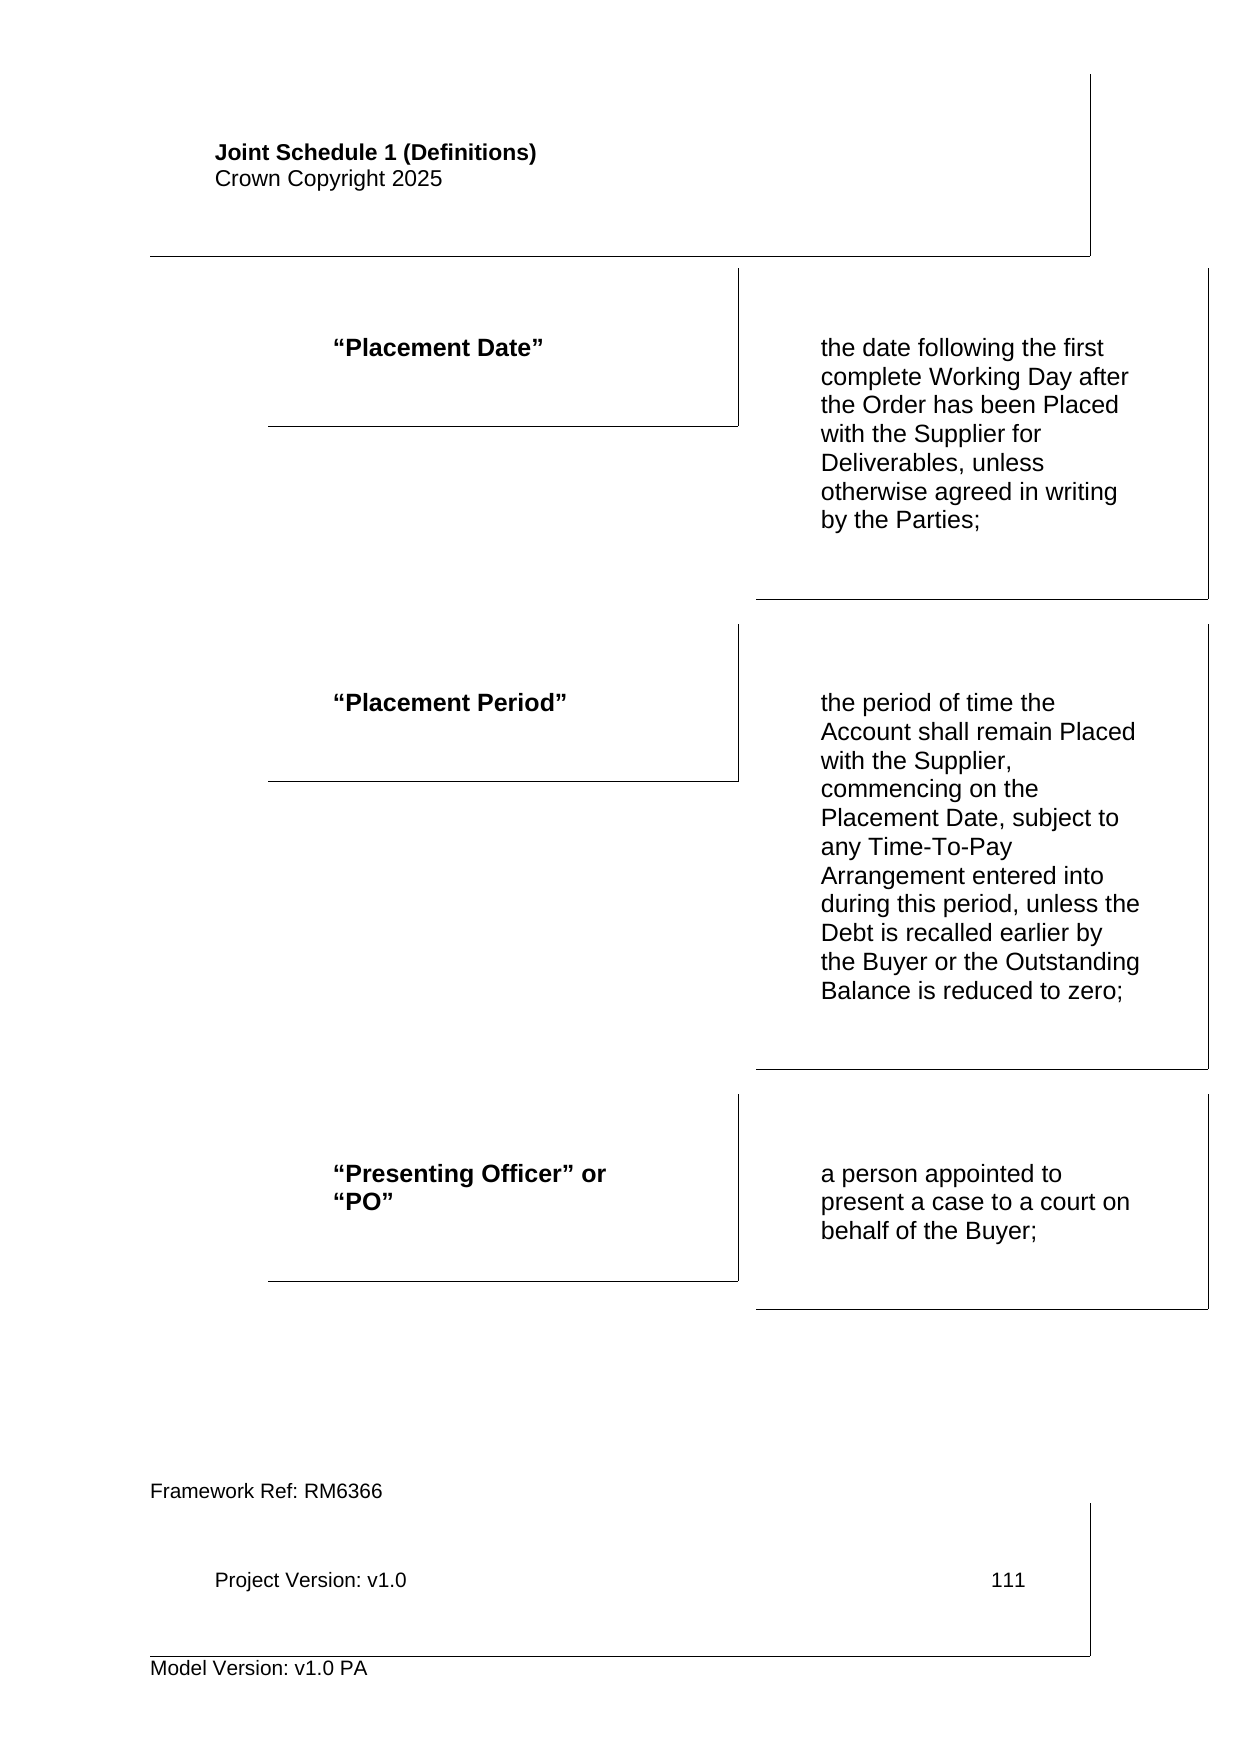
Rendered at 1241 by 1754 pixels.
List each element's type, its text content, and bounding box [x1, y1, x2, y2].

table_cell “Presenting Officer” or “PO” [268, 1082, 738, 1281]
table_cell the period of time the Account shall remain Placed with the Supplier, commencing on the Placement Date, subject to any Time-To-Pay Arrangement entered into during this period, unless the Debt is recalled earlier by the Buyer or the Outstanding Balance is reduced to zero; [738, 611, 1208, 1082]
table_cell “Placement Date” [268, 256, 738, 426]
table_cell “Placement Period” [268, 611, 738, 781]
table_cell the date following the first complete Working Day after the Order has been Placed with the Supplier for Deliverables, unless otherwise agreed in writing by the Parties; [738, 256, 1208, 611]
table_cell a person appointed to present a case to a court on behalf of the Buyer; [738, 1082, 1208, 1322]
table_cell [268, 1282, 738, 1322]
table_cell [268, 782, 738, 1082]
table_cell [268, 427, 738, 611]
